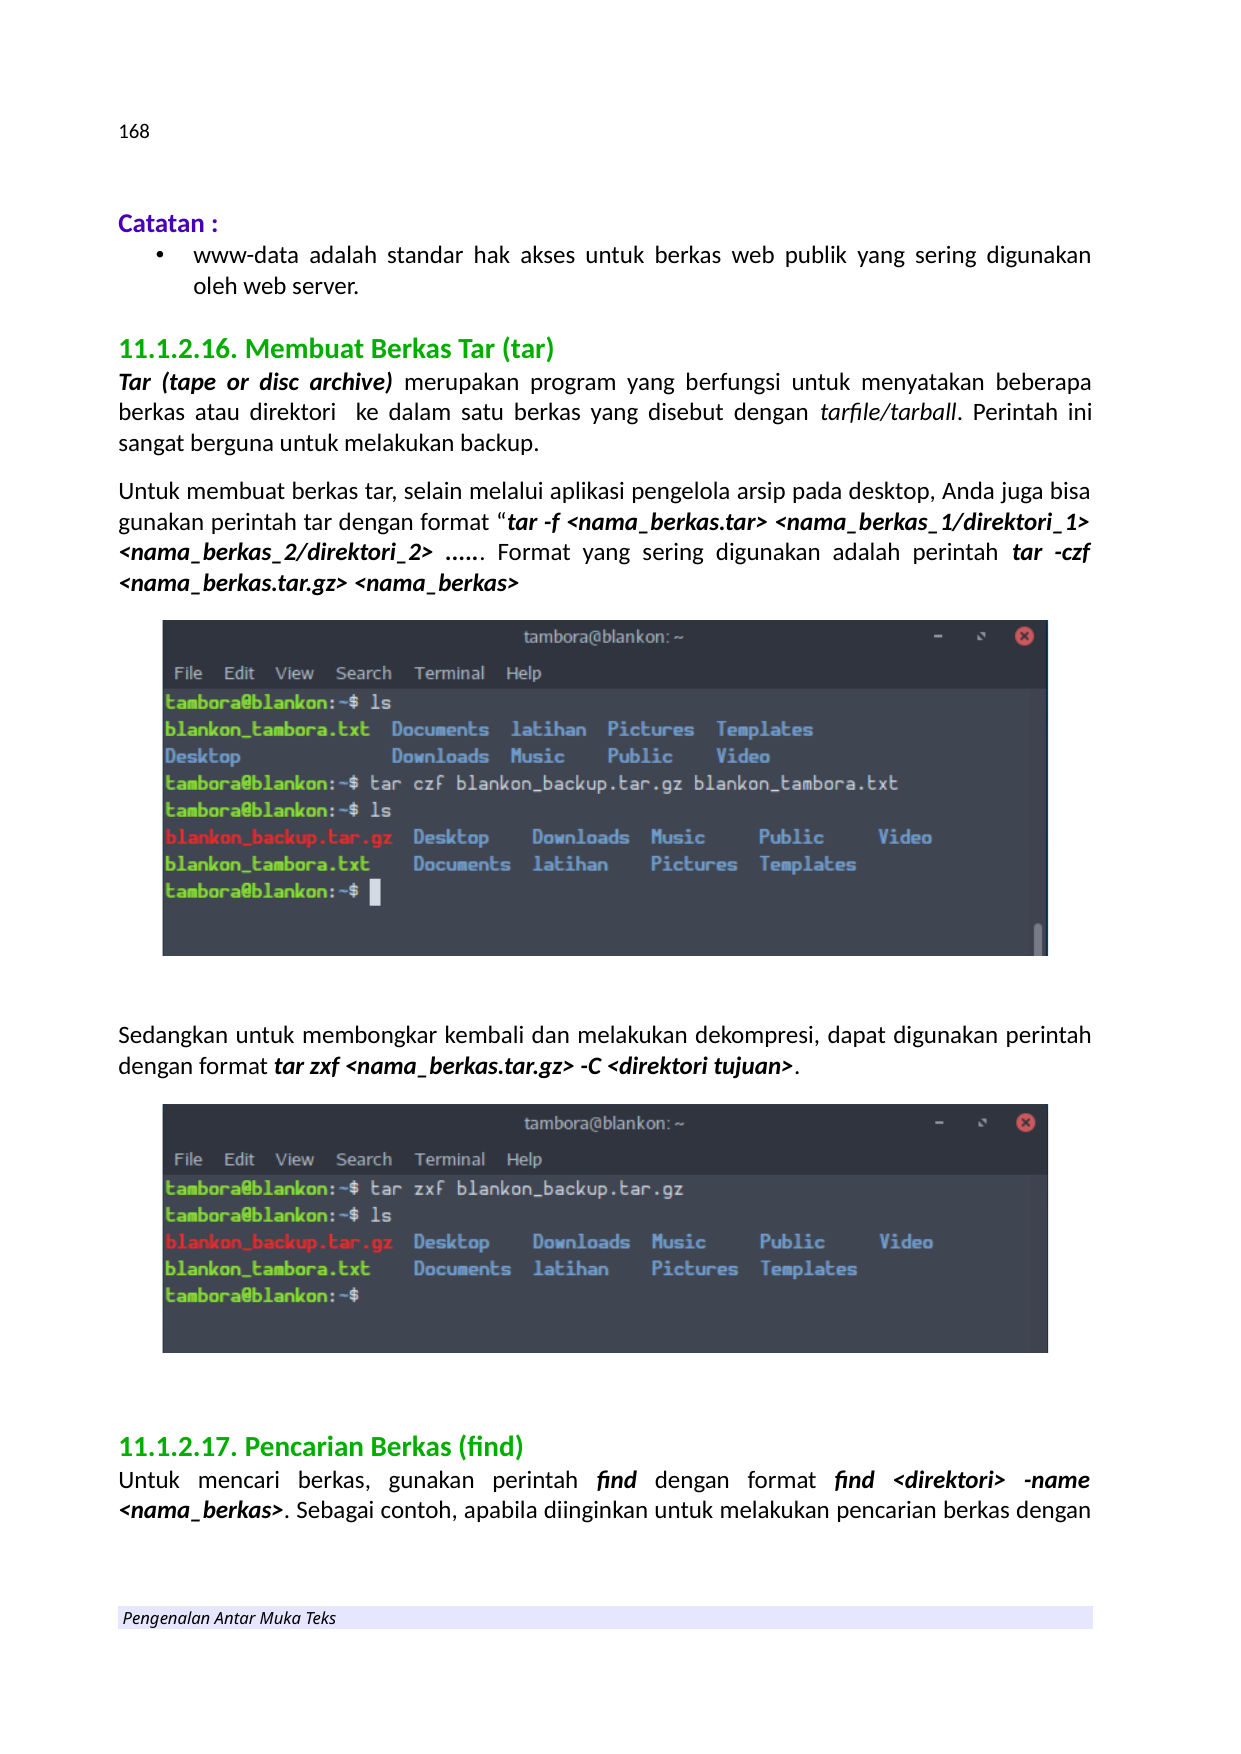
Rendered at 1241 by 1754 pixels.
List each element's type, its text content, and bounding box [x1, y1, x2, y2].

subtitle Membuat Berkas Tar (tar) [118, 330, 1093, 366]
subtitle Pencarian Berkas (find) [118, 1428, 1093, 1464]
list www-data adalah standar hak akses untuk berkas web publik yang sering digunakan oleh web server. [156, 240, 1093, 301]
picture [162, 1104, 1049, 1353]
text Untuk membuat berkas tar, selain melalui aplikasi pengelola arsip pada desktop, Anda juga bisa gunakan perintah tar dengan format “tar -f <nama_berkas.tar> <nama_berkas_1/direktori_1> <nama_berkas_2/direktori_2> ...... Format yang sering digunakan adalah perintah tar -czf <nama_berkas.tar.gz> <nama_berkas> [118, 475, 1093, 597]
subtitle Catatan : [118, 207, 1093, 240]
text Sedangkan untuk membongkar kembali dan melakukan dekompresi, dapat digunakan perintah dengan format tar zxf <nama_berkas.tar.gz> -C <direktori tujuan>. [118, 1019, 1093, 1081]
text Tar (tape or disc archive) merupakan program yang berfungsi untuk menyatakan beberapa berkas atau direktori ke dalam satu berkas yang disebut dengan tarfile/tarball. Perintah ini sangat berguna untuk melakukan backup. [118, 366, 1093, 457]
picture [162, 620, 1046, 956]
text Untuk mencari berkas, gunakan perintah find dengan format find <direktori> -name <nama_berkas>. Sebagai contoh, apabila diinginkan untuk melakukan pencarian berkas dengan [118, 1464, 1093, 1525]
